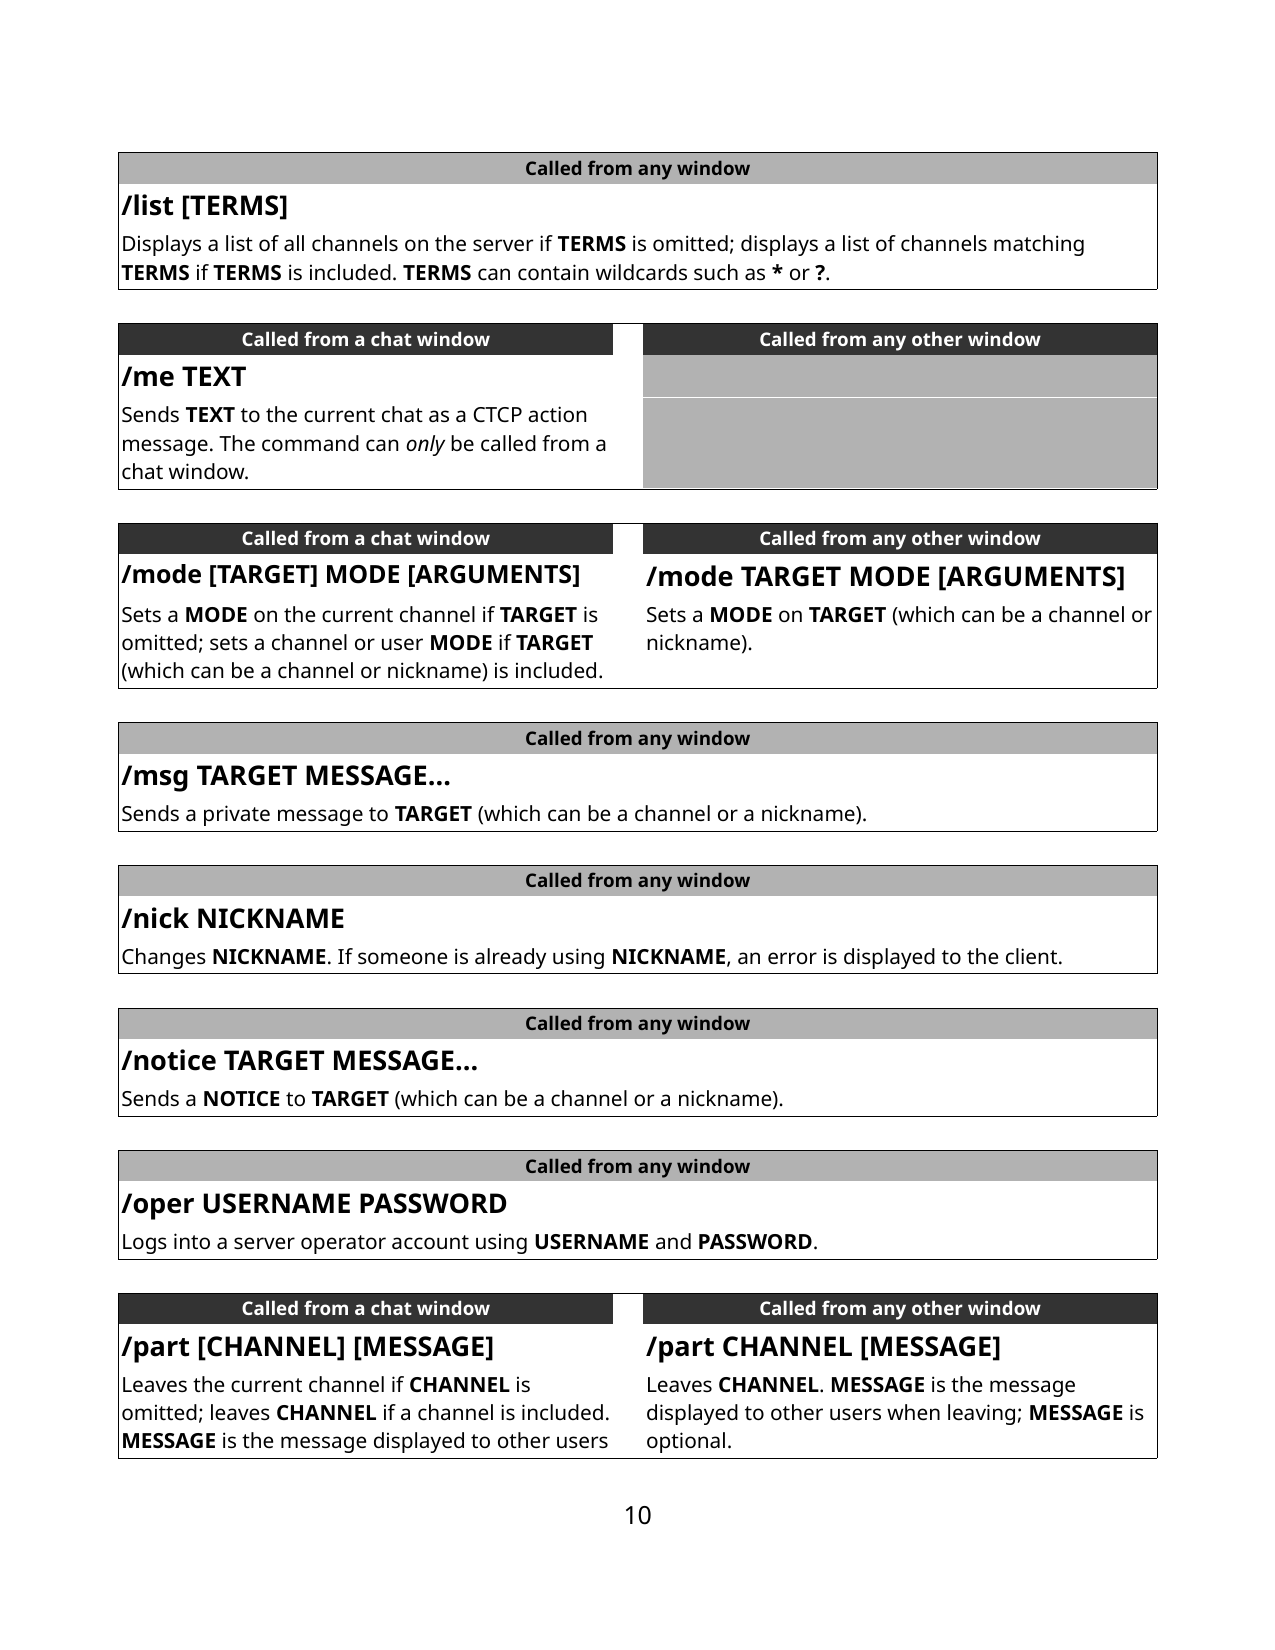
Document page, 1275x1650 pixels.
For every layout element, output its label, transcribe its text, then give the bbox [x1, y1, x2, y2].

table_header [613, 524, 643, 554]
table_cell [613, 554, 643, 597]
table_cell [643, 355, 1157, 397]
table_cell /mode TARGET MODE [ARGUMENTS] [643, 554, 1157, 597]
table_cell /oper USERNAME PASSWORD [119, 1181, 1157, 1224]
table_cell [613, 1324, 643, 1367]
table_header Called from any other window [643, 524, 1157, 554]
table_cell [613, 1367, 643, 1458]
table_cell /me TEXT [119, 355, 613, 397]
table_header [613, 324, 643, 355]
table_cell Leaves the current channel if CHANNEL is omitted; leaves CHANNEL if a channel is included. MESSAGE is the message displayed to other users [119, 1367, 613, 1458]
table_cell Sends a NOTICE to TARGET (which can be a channel or a nickname). [119, 1082, 1157, 1116]
table_header Called from any window [119, 723, 1157, 754]
table_header Called from any window [119, 866, 1157, 896]
table_cell Logs into a server operator account using USERNAME and PASSWORD. [119, 1224, 1157, 1258]
table_header Called from a chat window [119, 1294, 613, 1324]
table_header Called from any other window [643, 324, 1157, 355]
table_cell [613, 355, 643, 397]
table_cell /part CHANNEL [MESSAGE] [643, 1324, 1157, 1367]
table_header Called from any other window [643, 1294, 1157, 1324]
table_cell [643, 398, 1157, 488]
table_cell [613, 398, 643, 488]
table_cell Changes NICKNAME. If someone is already using NICKNAME, an error is displayed to the client. [119, 939, 1157, 973]
table_cell Sends a private message to TARGET (which can be a channel or a nickname). [119, 796, 1157, 831]
table_cell [613, 597, 643, 688]
table_header Called from a chat window [119, 324, 613, 355]
table_header Called from any window [119, 1009, 1157, 1039]
table_header [613, 1294, 643, 1324]
table_cell /nick NICKNAME [119, 896, 1157, 939]
table_cell Displays a list of all channels on the server if TERMS is omitted; displays a list of channels matching TERMS if TERMS is included. TERMS can contain wildcards such as * or ?. [119, 226, 1157, 289]
table_cell Sets a MODE on the current channel if TARGET is omitted; sets a channel or user MODE if TARGET (which can be a channel or nickname) is included. [119, 597, 613, 688]
table_cell Sets a MODE on TARGET (which can be a channel or nickname). [643, 597, 1157, 688]
table_cell Leaves CHANNEL. MESSAGE is the message displayed to other users when leaving; MESSAGE is optional. [643, 1367, 1157, 1458]
table_cell /notice TARGET MESSAGE... [119, 1039, 1157, 1082]
table_cell /part [CHANNEL] [MESSAGE] [119, 1324, 613, 1367]
table_cell /mode [TARGET] MODE [ARGUMENTS] [119, 554, 613, 597]
table_cell Sends TEXT to the current chat as a CTCP action message. The command can only be called from a chat window. [119, 398, 613, 488]
table_header Called from any window [119, 153, 1157, 184]
table_header Called from any window [119, 1151, 1157, 1181]
table_cell /list [TERMS] [119, 184, 1157, 226]
table_cell /msg TARGET MESSAGE... [119, 754, 1157, 796]
table_header Called from a chat window [119, 524, 613, 554]
